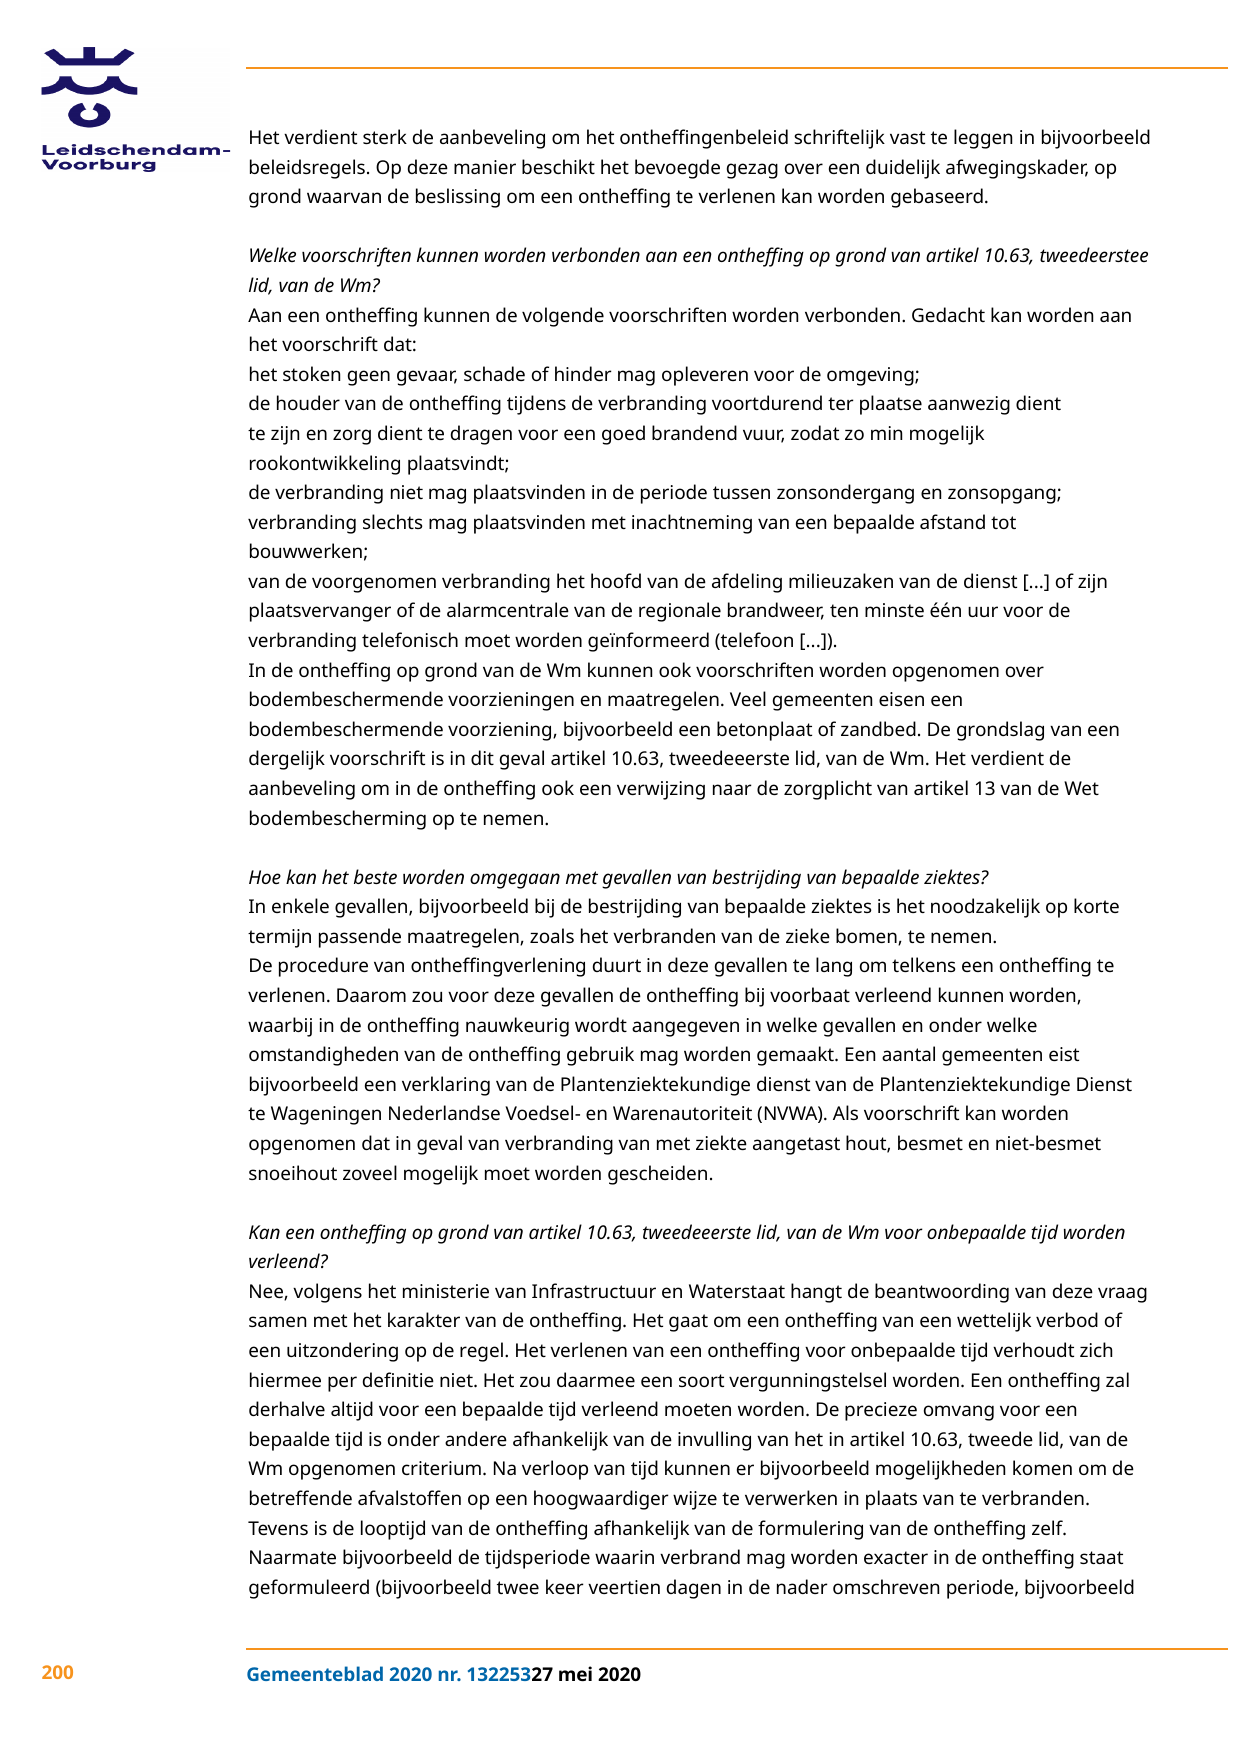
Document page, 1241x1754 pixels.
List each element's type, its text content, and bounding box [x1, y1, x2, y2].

text Hoe kan het beste worden omgegaan met gevallen van bestrijding van bepaalde ziektes? [248, 864, 1152, 890]
text de verbranding niet mag plaatsvinden in de periode tussen zonsondergang en zonsopgang; [248, 479, 1152, 505]
text bouwwerken; [248, 538, 1152, 564]
text Het verdient sterk de aanbeveling om het ontheffingenbeleid schriftelijk vast te leggen in bijvoorbeeld beleidsregels. Op deze manier beschikt het bevoegde gezag over een duidelijk afwegingskader, op grond waarvan de beslissing om een ontheffing te verlenen kan worden gebaseerd. [248, 124, 1152, 209]
text In enkele gevallen, bijvoorbeeld bij de bestrijding van bepaalde ziektes is het noodzakelijk op korte termijn passende maatregelen, zoals het verbranden van de zieke bomen, te nemen. [248, 893, 1152, 949]
text Aan een ontheffing kunnen de volgende voorschriften worden verbonden. Gedacht kan worden aan het voorschrift dat: [248, 302, 1152, 357]
text verbranding slechts mag plaatsvinden met inachtneming van een bepaalde afstand tot [248, 509, 1152, 535]
text Nee, volgens het ministerie van Infrastructuur en Waterstaat hangt de beantwoording van deze vraag samen met het karakter van de ontheffing. Het gaat om een ontheffing van een wettelijk verbod of een uitzondering op de regel. Het verlenen van een ontheffing voor onbepaalde tijd verhoudt zich hiermee per definitie niet. Het zou daarmee een soort vergunningstelsel worden. Een ontheffing zal derhalve altijd voor een bepaalde tijd verleend moeten worden. De precieze omvang voor een bepaalde tijd is onder andere afhankelijk van de invulling van het in artikel 10.63, tweede lid, van de Wm opgenomen criterium. Na verloop van tijd kunnen er bijvoorbeeld mogelijkheden komen om de betreffende afvalstoffen op een hoogwaardiger wijze te verwerken in plaats van te verbranden. Tevens is de looptijd van de ontheffing afhankelijk van de formulering van de ontheffing zelf. [248, 1278, 1152, 1541]
text van de voorgenomen verbranding het hoofd van de afdeling milieuzaken van de dienst [...] of zijn plaatsvervanger of de alarmcentrale van de regionale brandweer, ten minste één uur voor de verbranding telefonisch moet worden geïnformeerd (telefoon [...]). [248, 568, 1152, 653]
text De procedure van ontheffingverlening duurt in deze gevallen te lang om telkens een ontheffing te verlenen. Daarom zou voor deze gevallen de ontheffing bij voorbaat verleend kunnen worden, waarbij in de ontheffing nauwkeurig wordt aangegeven in welke gevallen en onder welke omstandigheden van de ontheffing gebruik mag worden gemaakt. Een aantal gemeenten eist bijvoorbeeld een verklaring van de Plantenziektekundige dienst van de Plantenziektekundige Dienst te Wageningen Nederlandse Voedsel- en Warenautoriteit (NVWA). Als voorschrift kan worden opgenomen dat in geval van verbranding van met ziekte aangetast hout, besmet en niet-besmet snoeihout zoveel mogelijk moet worden gescheiden. [248, 953, 1152, 1186]
text Welke voorschriften kunnen worden verbonden aan een ontheffing op grond van artikel 10.63, tweedeerstee lid, van de Wm? [248, 243, 1152, 298]
picture [41, 47, 231, 172]
text In de ontheffing op grond van de Wm kunnen ook voorschriften worden opgenomen over bodembeschermende voorzieningen en maatregelen. Veel gemeenten eisen een bodembeschermende voorziening, bijvoorbeeld een betonplaat of zandbed. De grondslag van een dergelijk voorschrift is in dit geval artikel 10.63, tweedeeerste lid, van de Wm. Het verdient de aanbeveling om in de ontheffing ook een verwijzing naar de zorgplicht van artikel 13 van de Wet bodembescherming op te nemen. [248, 657, 1152, 831]
text Kan een ontheffing op grond van artikel 10.63, tweedeeerste lid, van de Wm voor onbepaalde tijd worden verleend? [248, 1219, 1152, 1274]
text het stoken geen gevaar, schade of hinder mag opleveren voor de omgeving; [248, 361, 1152, 387]
text Naarmate bijvoorbeeld de tijdsperiode waarin verbrand mag worden exacter in de ontheffing staat geformuleerd (bijvoorbeeld twee keer veertien dagen in de nader omschreven periode, bijvoorbeeld [248, 1544, 1152, 1600]
text te zijn en zorg dient te dragen voor een goed brandend vuur, zodat zo min mogelijk [248, 420, 1152, 446]
text de houder van de ontheffing tijdens de verbranding voortdurend ter plaatse aanwezig dient [248, 391, 1152, 416]
text rookontwikkeling plaatsvindt; [248, 450, 1152, 476]
